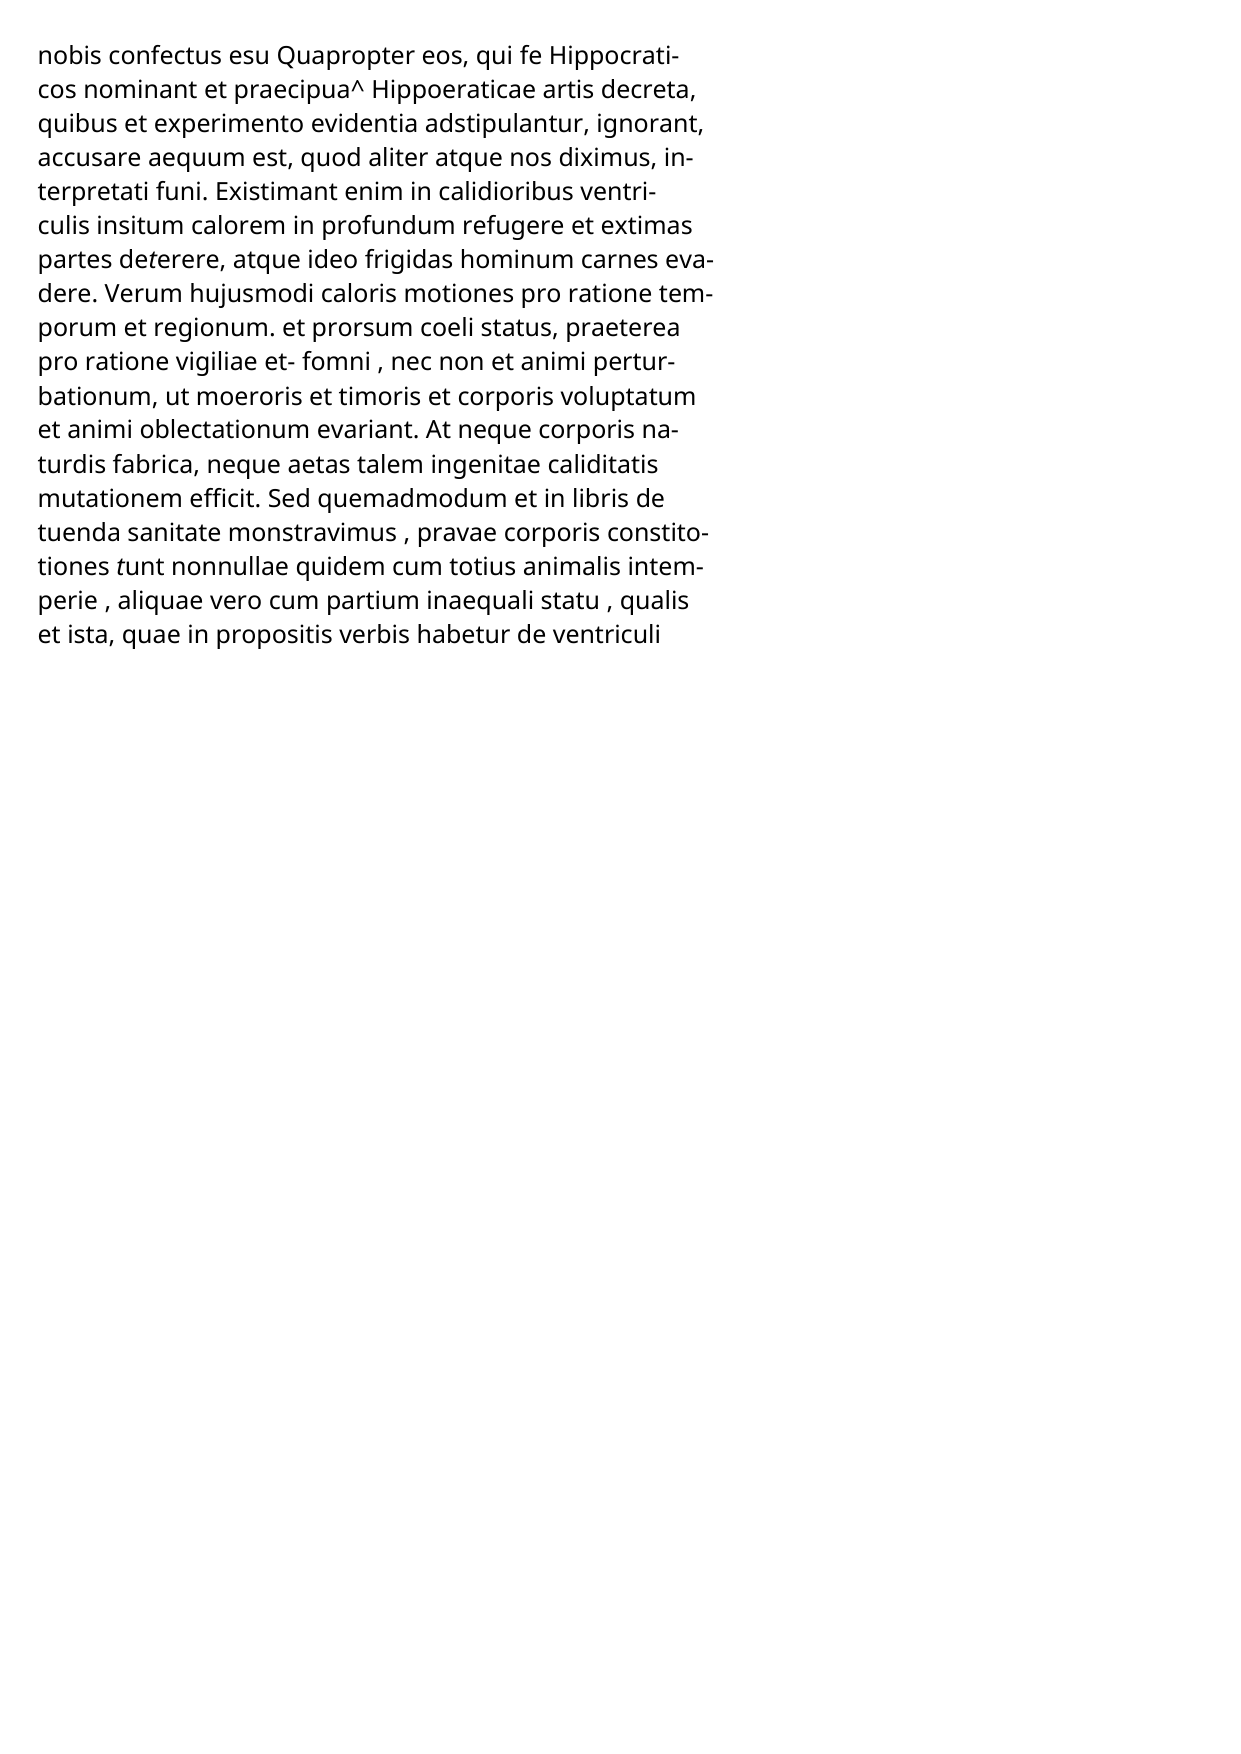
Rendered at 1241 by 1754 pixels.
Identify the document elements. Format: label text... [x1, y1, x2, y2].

text nobis confectus esu Quapropter eos, qui fe Hippocrati- cos nominant et praecipua^ Hippoeraticae artis decreta, quibus et experimento evidentia adstipulantur, ignorant, accusare aequum est, quod aliter atque nos diximus, in- terpretati funi. Existimant enim in calidioribus ventri- culis insitum calorem in profundum refugere et extimas partes deterere, atque ideo frigidas hominum carnes eva- dere. Verum hujusmodi caloris motiones pro ratione tem- porum et regionum. et prorsum coeli status, praeterea pro ratione vigiliae et- fomni , nec non et animi pertur- bationum, ut moeroris et timoris et corporis voluptatum et animi oblectationum evariant. At neque corporis na- turdis fabrica, neque aetas talem ingenitae caliditatis mutationem efficit. Sed quemadmodum et in libris de tuenda sanitate monstravimus , pravae corporis constito- tiones tunt nonnullae quidem cum totius animalis intem- perie , aliquae vero cum partium inaequali statu , qualis et ista, quae in propositis verbis habetur de ventriculi [37, 37, 1203, 651]
